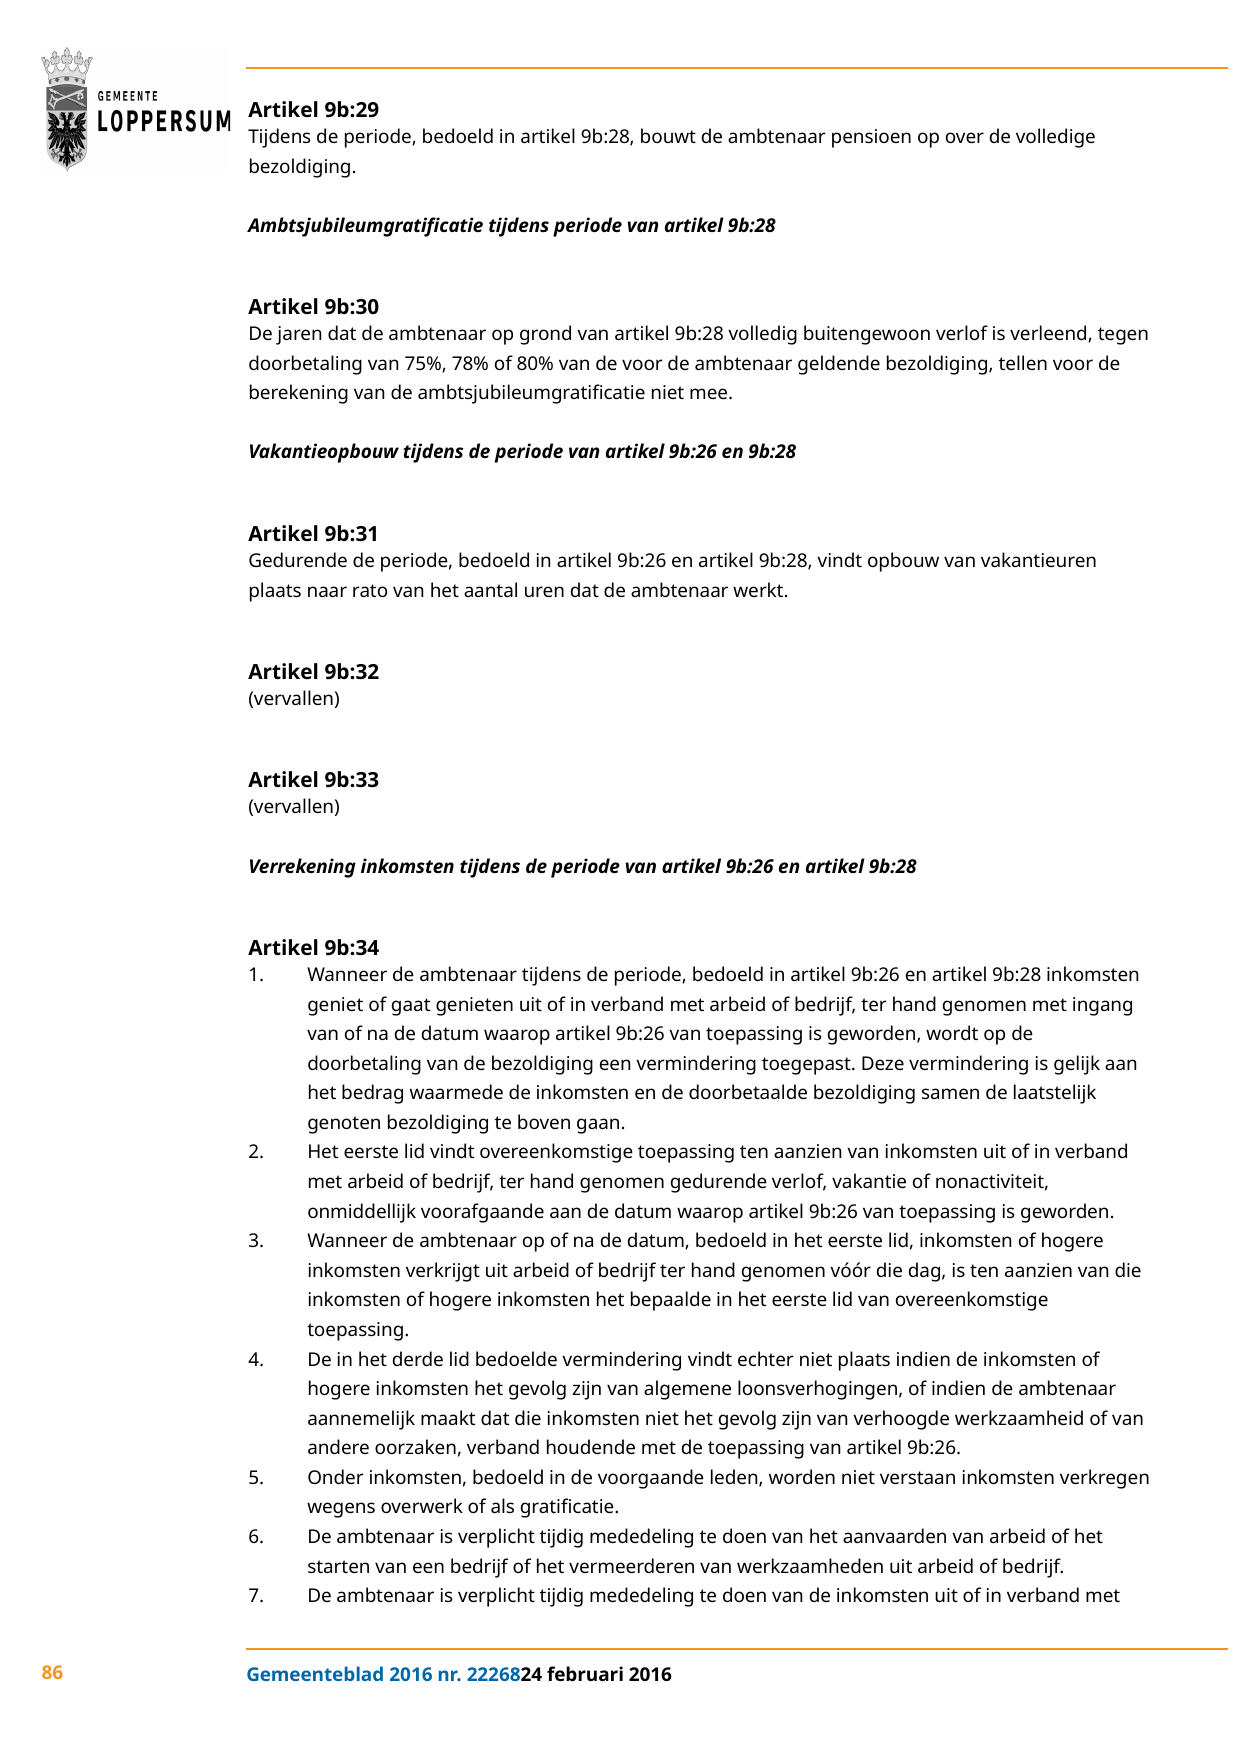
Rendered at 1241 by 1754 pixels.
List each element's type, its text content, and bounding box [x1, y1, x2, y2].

text (vervallen) [248, 794, 1152, 819]
text Tijdens de periode, bedoeld in artikel 9b:28, bouwt de ambtenaar pensioen op over de volledige bezoldiging. [248, 123, 1152, 178]
picture [41, 47, 231, 172]
text Artikel 9b:30 [248, 292, 1152, 320]
text Artikel 9b:29 [248, 95, 1152, 123]
text (vervallen) [248, 685, 1152, 711]
text Artikel 9b:33 [248, 765, 1152, 794]
list De in het derde lid bedoelde vermindering vindt echter niet plaats indien de inkomsten of hogere inkomsten het gevolg zijn van algemene loonsverhogingen, of indien de ambtenaar aannemelijk maakt dat die inkomsten niet het gevolg zijn van verhoogde werkzaamheid of van andere oorzaken, verband houdende met de toepassing van artikel 9b:26. [248, 1346, 1152, 1460]
list Wanneer de ambtenaar op of na de datum, bedoeld in het eerste lid, inkomsten of hogere inkomsten verkrijgt uit arbeid of bedrijf ter hand genomen vóór die dag, is ten aanzien van die inkomsten of hogere inkomsten het bepaalde in het eerste lid van overeenkomstige toepassing. [248, 1227, 1152, 1342]
list De ambtenaar is verplicht tijdig mededeling te doen van het aanvaarden van arbeid of het starten van een bedrijf of het vermeerderen van werkzaamheden uit arbeid of bedrijf. [248, 1523, 1152, 1579]
text Gedurende de periode, bedoeld in artikel 9b:26 en artikel 9b:28, vindt opbouw van vakantieuren plaats naar rato van het aantal uren dat de ambtenaar werkt. [248, 547, 1152, 602]
text Verrekening inkomsten tijdens de periode van artikel 9b:26 en artikel 9b:28 [248, 853, 1152, 878]
text Vakantieopbouw tijdens de periode van artikel 9b:26 en 9b:28 [248, 439, 1152, 464]
text Artikel 9b:34 [248, 933, 1152, 961]
list Onder inkomsten, bedoeld in de voorgaande leden, worden niet verstaan inkomsten verkregen wegens overwerk of als gratificatie. [248, 1464, 1152, 1519]
text Artikel 9b:32 [248, 657, 1152, 685]
list Het eerste lid vindt overeenkomstige toepassing ten aanzien van inkomsten uit of in verband met arbeid of bedrijf, ter hand genomen gedurende verlof, vakantie of nonactiviteit, onmiddellijk voorafgaande aan de datum waarop artikel 9b:26 van toepassing is geworden. [248, 1139, 1152, 1224]
text De jaren dat de ambtenaar op grond van artikel 9b:28 volledig buitengewoon verlof is verleend, tegen doorbetaling van 75%, 78% of 80% van de voor de ambtenaar geldende bezoldiging, tellen voor de berekening van de ambtsjubileumgratificatie niet mee. [248, 320, 1152, 405]
text Artikel 9b:31 [248, 519, 1152, 547]
list Wanneer de ambtenaar tijdens de periode, bedoeld in artikel 9b:26 en artikel 9b:28 inkomsten geniet of gaat genieten uit of in verband met arbeid of bedrijf, ter hand genomen met ingang van of na de datum waarop artikel 9b:26 van toepassing is geworden, wordt op de doorbetaling van de bezoldiging een vermindering toegepast. Deze vermindering is gelijk aan het bedrag waarmede de inkomsten en de doorbetaalde bezoldiging samen de laatstelijk genoten bezoldiging te boven gaan. [248, 961, 1152, 1135]
text Ambtsjubileumgratificatie tijdens periode van artikel 9b:28 [248, 212, 1152, 238]
list De ambtenaar is verplicht tijdig mededeling te doen van de inkomsten uit of in verband met [248, 1582, 1152, 1608]
